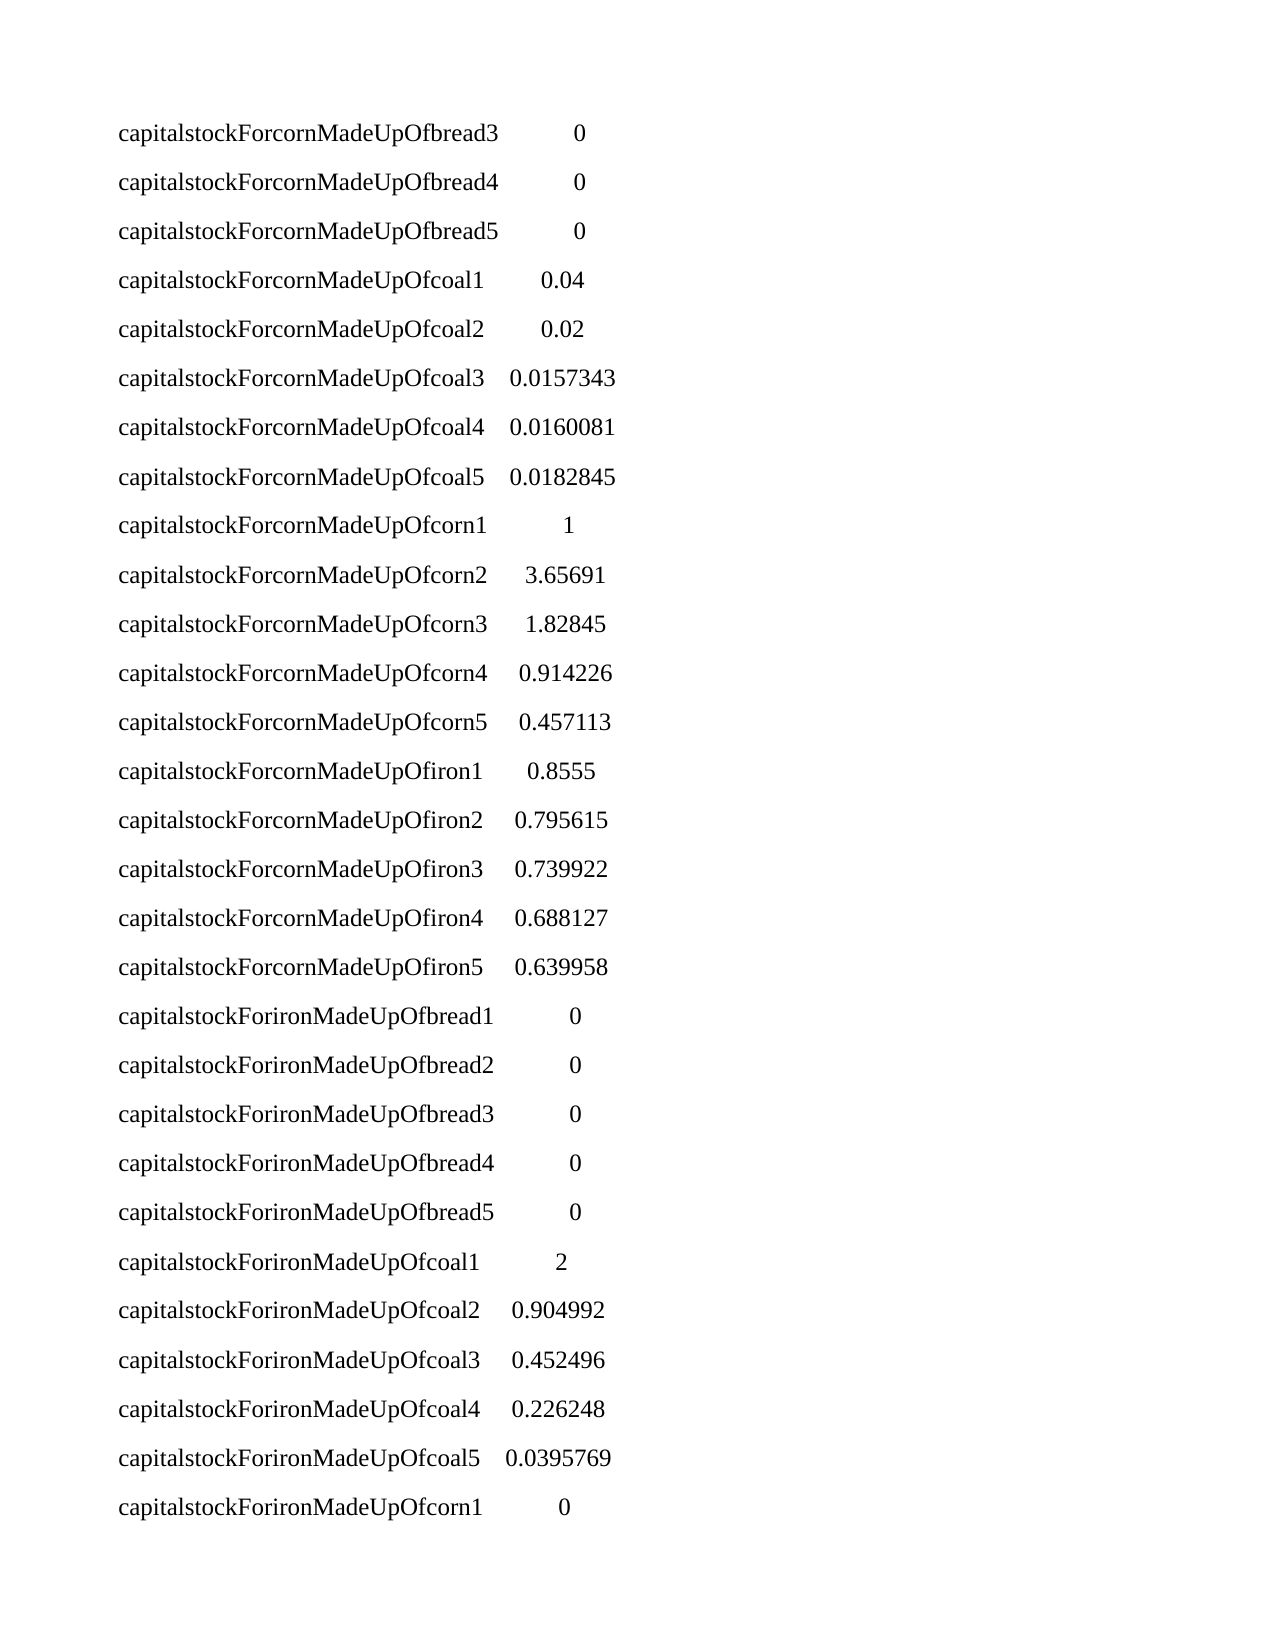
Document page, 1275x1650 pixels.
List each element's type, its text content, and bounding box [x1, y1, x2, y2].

text capitalstockForironMadeUpOfbread1 0 [118, 1001, 1157, 1030]
text capitalstockForcornMadeUpOfiron5 0.639958 [118, 952, 1157, 981]
text capitalstockForironMadeUpOfcoal5 0.0395769 [118, 1443, 1157, 1472]
text capitalstockForcornMadeUpOfcorn4 0.914226 [118, 658, 1157, 687]
text capitalstockForcornMadeUpOfiron1 0.8555 [118, 756, 1157, 785]
text capitalstockForcornMadeUpOfcorn3 1.82845 [118, 609, 1157, 637]
text capitalstockForironMadeUpOfcoal1 2 [118, 1247, 1157, 1275]
text capitalstockForironMadeUpOfbread3 0 [118, 1099, 1157, 1128]
text capitalstockForcornMadeUpOfcoal3 0.0157343 [118, 363, 1157, 392]
text capitalstockForcornMadeUpOfcorn2 3.65691 [118, 560, 1157, 588]
text capitalstockForcornMadeUpOfcorn5 0.457113 [118, 707, 1157, 736]
text capitalstockForcornMadeUpOfcoal1 0.04 [118, 265, 1157, 294]
text capitalstockForcornMadeUpOfbread5 0 [118, 216, 1157, 245]
text capitalstockForcornMadeUpOfiron4 0.688127 [118, 903, 1157, 932]
text capitalstockForcornMadeUpOfcoal5 0.0182845 [118, 462, 1157, 490]
text capitalstockForcornMadeUpOfiron3 0.739922 [118, 854, 1157, 883]
text capitalstockForironMadeUpOfbread2 0 [118, 1050, 1157, 1079]
text capitalstockForironMadeUpOfcorn1 0 [118, 1492, 1157, 1521]
text capitalstockForcornMadeUpOfbread3 0 [118, 118, 1157, 147]
text capitalstockForironMadeUpOfcoal2 0.904992 [118, 1296, 1157, 1324]
text capitalstockForcornMadeUpOfcorn1 1 [118, 511, 1157, 539]
text capitalstockForcornMadeUpOfcoal4 0.0160081 [118, 412, 1157, 441]
text capitalstockForironMadeUpOfcoal4 0.226248 [118, 1394, 1157, 1422]
text capitalstockForcornMadeUpOfiron2 0.795615 [118, 805, 1157, 834]
text capitalstockForcornMadeUpOfbread4 0 [118, 167, 1157, 196]
text capitalstockForironMadeUpOfbread4 0 [118, 1148, 1157, 1177]
text capitalstockForironMadeUpOfbread5 0 [118, 1197, 1157, 1226]
text capitalstockForcornMadeUpOfcoal2 0.02 [118, 314, 1157, 343]
text capitalstockForironMadeUpOfcoal3 0.452496 [118, 1345, 1157, 1373]
